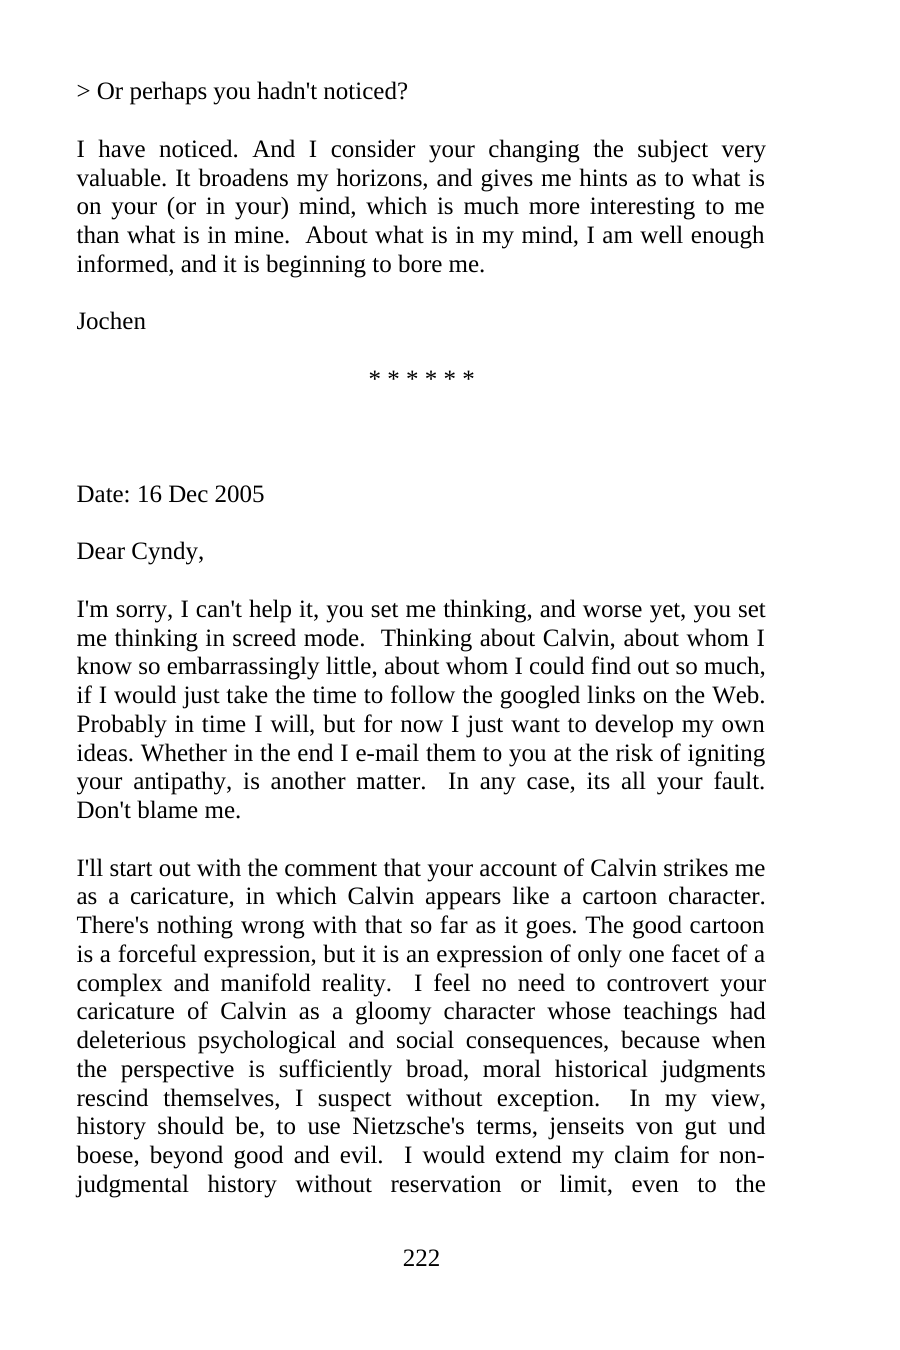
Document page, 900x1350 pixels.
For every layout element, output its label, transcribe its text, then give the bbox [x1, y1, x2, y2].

text Date: 16 Dec 2005 [76, 479, 766, 508]
text I have noticed. And I consider your changing the subject very valuable. It broadens my horizons, and gives me hints as to what is on your (or in your) mind, which is much more interesting to me than what is in mine. About what is in my mind, I am well enough informed, and it is beginning to bore me. [76, 134, 766, 278]
text > Or perhaps you hadn't noticed? [76, 76, 766, 105]
text * * * * * * [76, 364, 766, 393]
text Dear Cyndy, [76, 536, 766, 565]
text I'll start out with the comment that your account of Calvin strikes me as a caricature, in which Calvin appears like a cartoon character. There's nothing wrong with that so far as it goes. The good cartoon is a forceful expression, but it is an expression of only one facet of a complex and manifold reality. I feel no need to controvert your caricature of Calvin as a gloomy character whose teachings had deleterious psychological and social consequences, because when the perspective is sufficiently broad, moral historical judgments rescind themselves, I suspect without exception. In my view, history should be, to use Nietzsche's terms, jenseits von gut und boese, beyond good and evil. I would extend my claim for non-judgmental history without reservation or limit, even to the [76, 853, 766, 1198]
text Jochen [76, 306, 766, 335]
text I'm sorry, I can't help it, you set me thinking, and worse yet, you set me thinking in screed mode. Thinking about Calvin, about whom I know so embarrassingly little, about whom I could find out so much, if I would just take the time to follow the googled links on the Web. Probably in time I will, but for now I just want to develop my own ideas. Whether in the end I e-mail them to you at the risk of igniting your antipathy, is another matter. In any case, its all your fault. Don't blame me. [76, 594, 766, 824]
